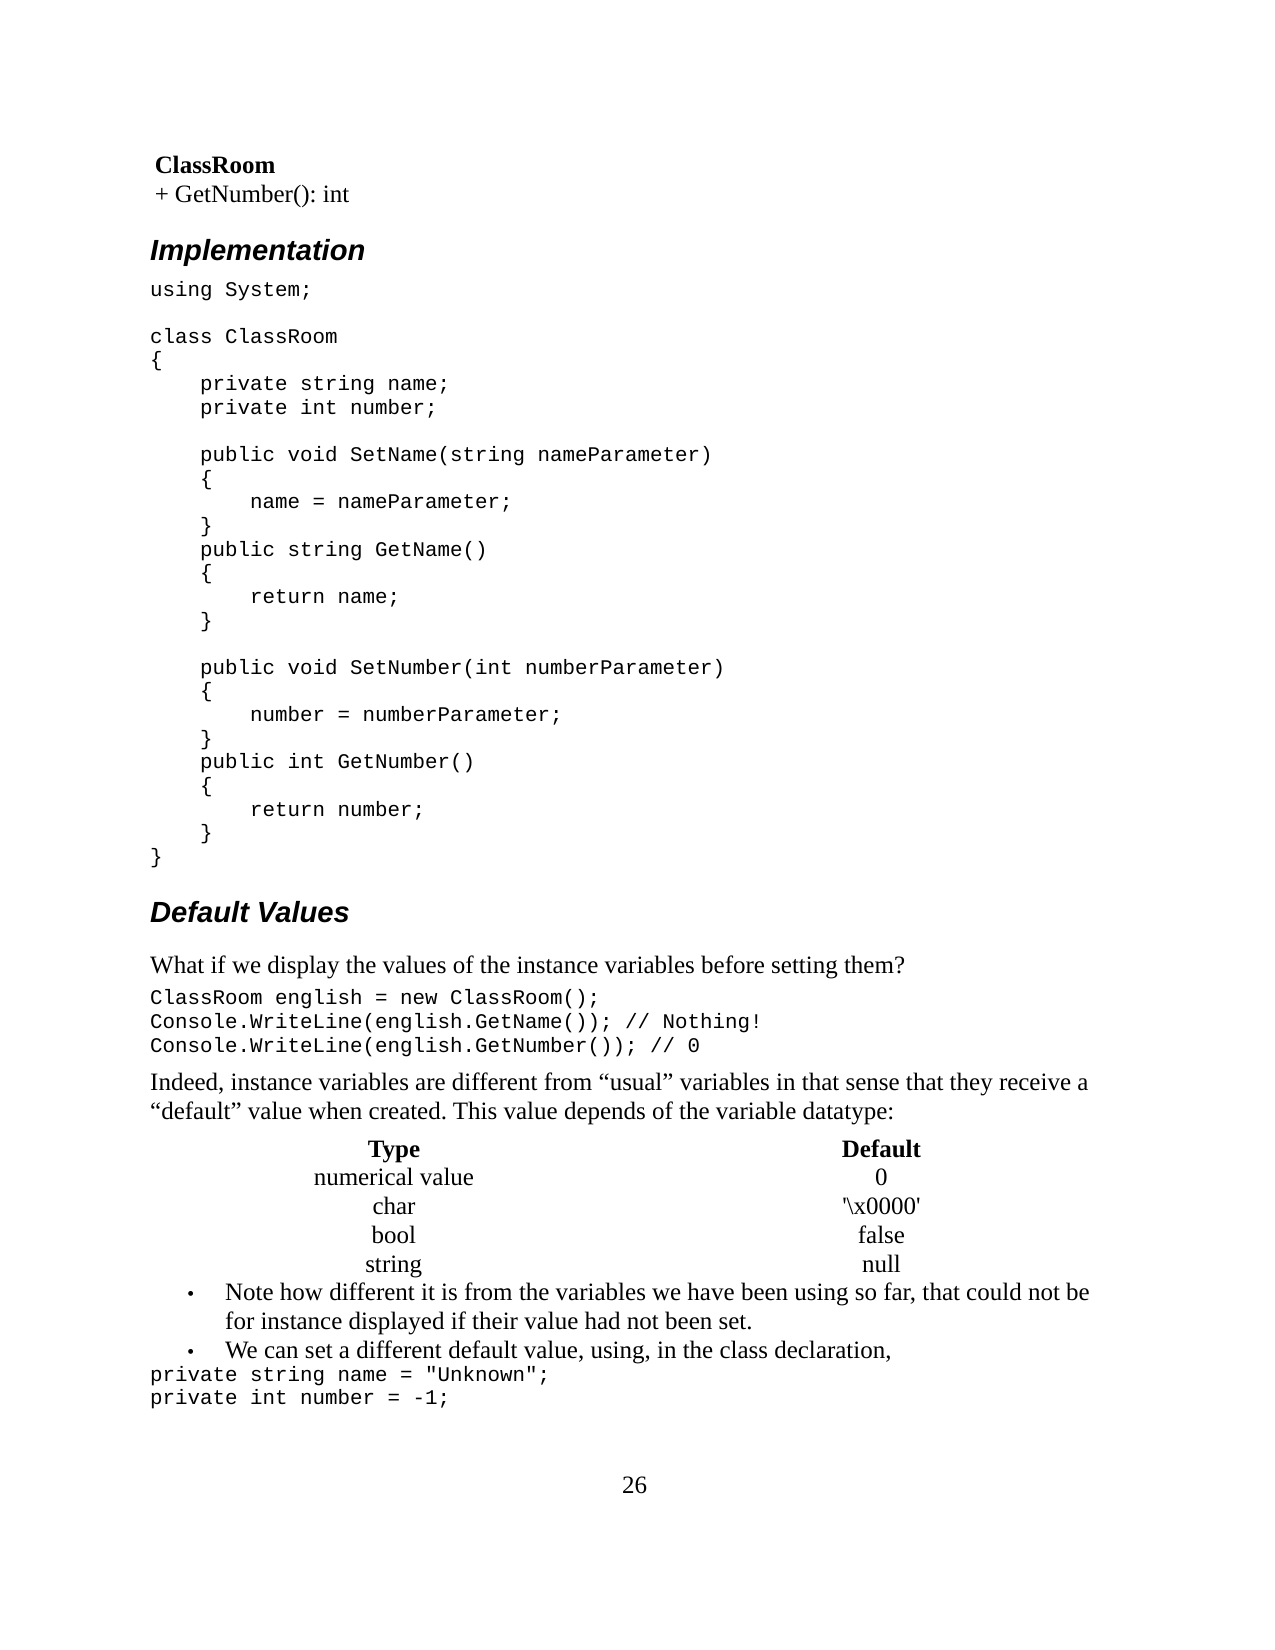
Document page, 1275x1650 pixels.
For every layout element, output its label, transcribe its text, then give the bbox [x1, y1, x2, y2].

table_header Default [638, 1134, 1125, 1162]
list Note how different it is from the variables we have been using so far, that could not be for instance displayed if their value had not been set. [187, 1277, 1125, 1335]
table_header Type [150, 1134, 637, 1162]
text Console.WriteLine(english.GetName()); // Nothing! [150, 1011, 1125, 1035]
text { [150, 562, 1125, 586]
text { [150, 775, 1125, 799]
text { [150, 468, 1125, 491]
text public void SetNumber(int numberParameter) [150, 657, 1125, 681]
text public void SetName(string nameParameter) [150, 444, 1125, 468]
text name = nameParameter; [150, 491, 1125, 515]
text } [150, 728, 1125, 751]
table_cell string [150, 1249, 637, 1277]
text ClassRoom english = new ClassRoom(); [150, 987, 1125, 1011]
subtitle Default Values [150, 895, 1125, 928]
text } [150, 515, 1125, 539]
text class ClassRoom [150, 326, 1125, 349]
table_cell 0 [638, 1163, 1125, 1191]
table_cell bool [150, 1220, 637, 1249]
text What if we display the values of the instance variables before setting them? [150, 950, 1125, 978]
text private int number = -1; [150, 1387, 1125, 1411]
text private string name = "Unknown"; [150, 1364, 1125, 1387]
text } [150, 822, 1125, 846]
table_cell false [638, 1220, 1125, 1249]
text private int number; [150, 397, 1125, 420]
text Indeed, instance variables are different from “usual” variables in that sense that they receive a “default” value when created. This value depends of the variable datatype: [150, 1067, 1125, 1125]
text } [150, 609, 1125, 633]
table_cell + GetNumber(): int [150, 179, 1125, 207]
text { [150, 681, 1125, 704]
text number = numberParameter; [150, 704, 1125, 728]
table_cell '\x0000' [638, 1191, 1125, 1220]
list We can set a different default value, using, in the class declaration, [187, 1335, 1125, 1364]
text { [150, 349, 1125, 373]
text using System; [150, 278, 1125, 302]
text public string GetName() [150, 539, 1125, 562]
subtitle Implementation [150, 232, 1125, 266]
table_header ClassRoom [150, 150, 1125, 179]
table_cell numerical value [150, 1163, 637, 1191]
table_cell null [638, 1249, 1125, 1277]
text public int GetNumber() [150, 751, 1125, 775]
text return number; [150, 799, 1125, 822]
text private string name; [150, 373, 1125, 397]
table_cell char [150, 1191, 637, 1220]
text return name; [150, 586, 1125, 609]
text Console.WriteLine(english.GetNumber()); // 0 [150, 1035, 1125, 1058]
text } [150, 846, 1125, 870]
